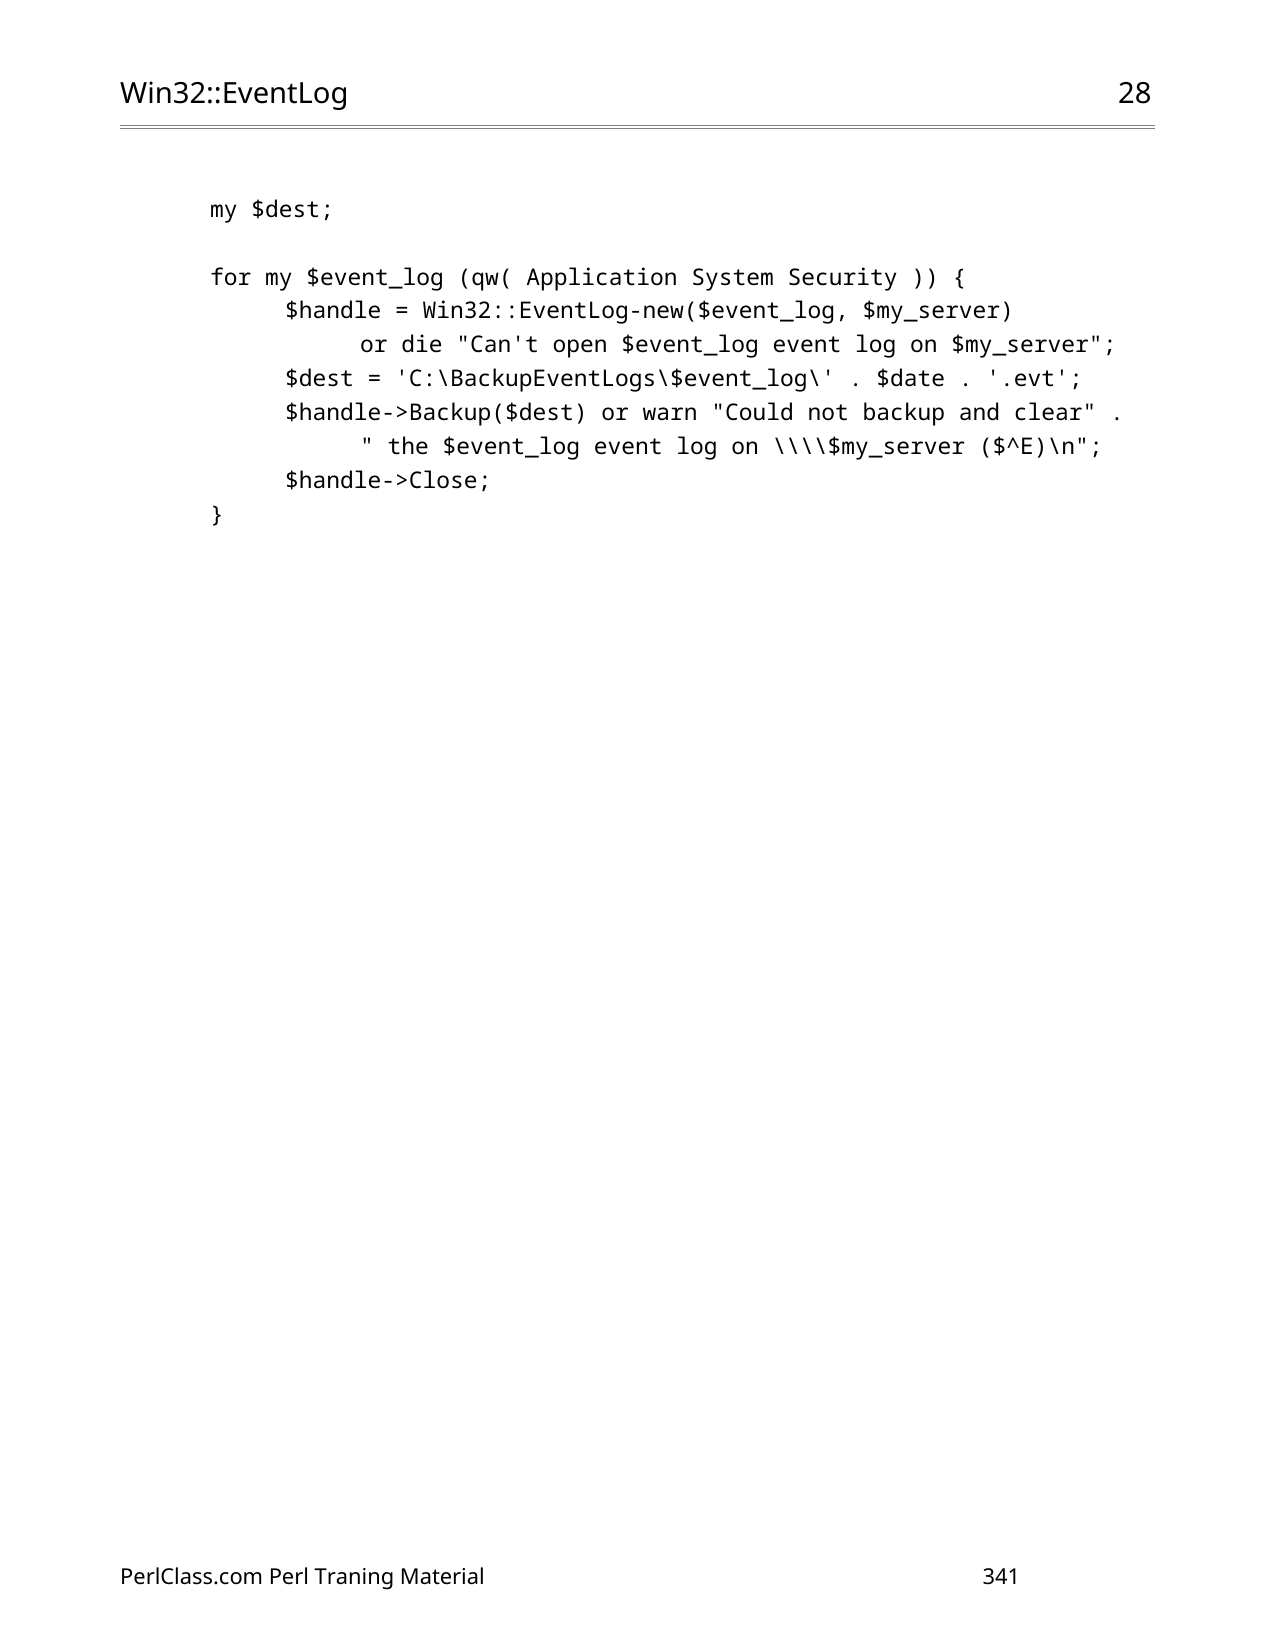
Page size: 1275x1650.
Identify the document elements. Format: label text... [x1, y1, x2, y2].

text my $dest; [210, 191, 1155, 224]
text or die "Can't open $event_log event log on $my_server"; [210, 327, 1155, 359]
text $handle->Close; [210, 463, 1155, 495]
text $handle = Win32::EventLog-new($event_log, $my_server) [210, 293, 1155, 326]
text $dest = 'C:\BackupEventLogs\$event_log\' . $date . '.evt'; [210, 361, 1155, 393]
text " the $event_log event log on \\\\$my_server ($^E)\n"; [210, 429, 1155, 461]
text } [210, 497, 1155, 529]
text $handle->Backup($dest) or warn "Could not backup and clear" . [210, 395, 1155, 427]
text for my $event_log (qw( Application System Security )) { [210, 259, 1155, 292]
